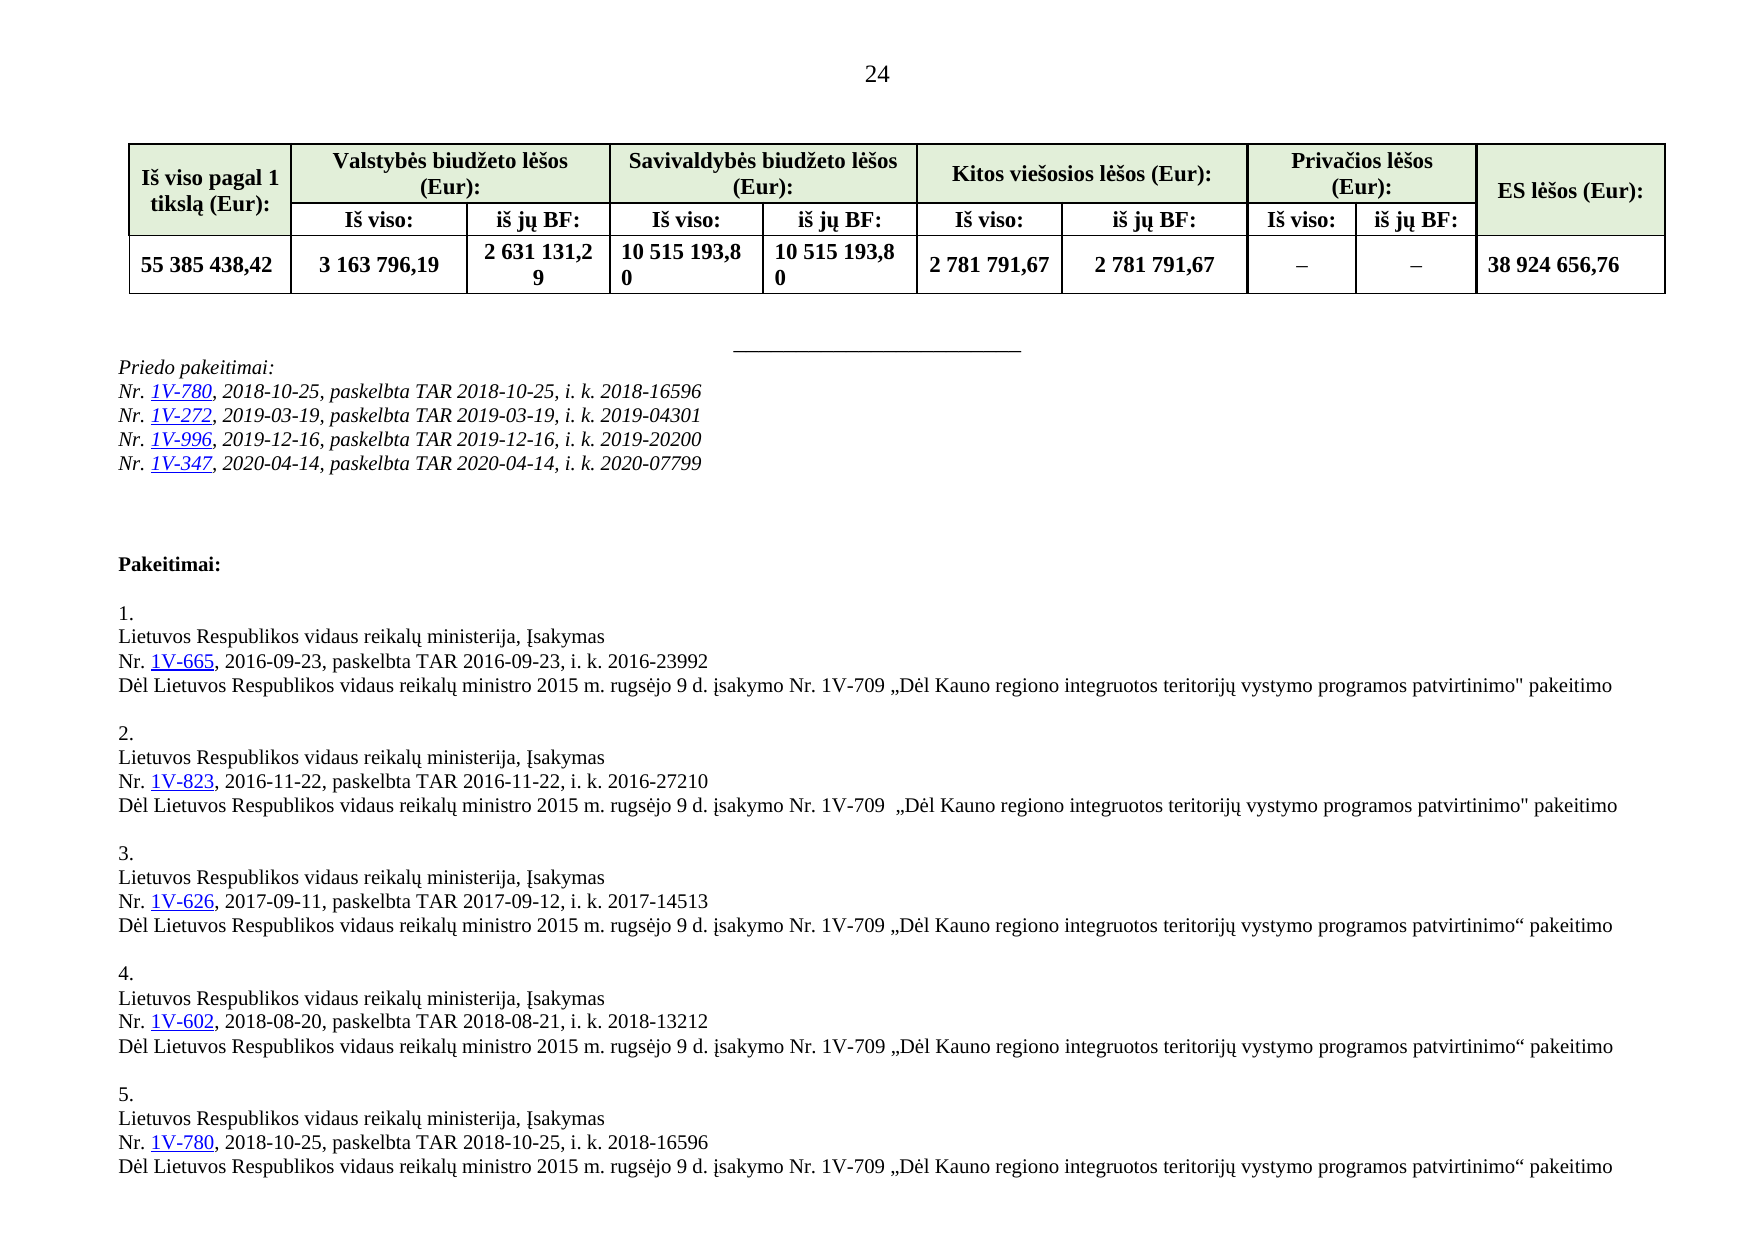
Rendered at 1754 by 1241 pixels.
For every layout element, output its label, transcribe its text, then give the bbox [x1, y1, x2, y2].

text Nr. 1V-626, 2017-09-11, paskelbta TAR 2017-09-12, i. k. 2017-14513 [118, 889, 1636, 913]
text Lietuvos Respublikos vidaus reikalų ministerija, Įsakymas [118, 1106, 1636, 1130]
text 1. [118, 600, 1636, 624]
table_cell 55 385 438,42 [130, 236, 290, 293]
table_cell [291, 294, 467, 326]
text 4. [118, 961, 1636, 985]
text Nr. 1V-780, 2018-10-25, paskelbta TAR 2018-10-25, i. k. 2018-16596 [118, 1130, 1636, 1154]
table_cell 38 924 656,76 [1478, 236, 1664, 293]
text 3. [118, 841, 1636, 865]
text 5. [118, 1082, 1636, 1106]
table_cell Iš viso: [611, 204, 762, 235]
table_cell [1062, 294, 1247, 326]
table_header Valstybės biudžeto lėšos (Eur): [292, 145, 609, 202]
table_cell 2 781 791,67 [918, 236, 1061, 293]
text Dėl Lietuvos Respublikos vidaus reikalų ministro 2015 m. rugsėjo 9 d. įsakymo Nr. 1V-709 „Dėl Kauno regiono integruotos teritorijų vystymo programos patvirtinimo“ pakeitimo [118, 1154, 1636, 1178]
table_header Kitos viešosios lėšos (Eur): [918, 145, 1246, 202]
table_cell 10 515 193,80 [611, 236, 762, 293]
text Nr. 1V-823, 2016-11-22, paskelbta TAR 2016-11-22, i. k. 2016-27210 [118, 769, 1636, 793]
text Pakeitimai: [118, 552, 1636, 576]
table_cell iš jų BF: [468, 204, 609, 235]
table_cell [917, 294, 1062, 326]
table_cell [1476, 294, 1665, 326]
table_header Iš viso pagal 1 tikslą (Eur): [130, 145, 290, 235]
text Dėl Lietuvos Respublikos vidaus reikalų ministro 2015 m. rugsėjo 9 d. įsakymo Nr. 1V-709 „Dėl Kauno regiono integruotos teritorijų vystymo programos patvirtinimo“ pakeitimo [118, 913, 1636, 937]
text Lietuvos Respublikos vidaus reikalų ministerija, Įsakymas [118, 745, 1636, 769]
table_header Savivaldybės biudžeto lėšos (Eur): [611, 145, 916, 202]
text Nr. 1V-996, 2019-12-16, paskelbta TAR 2019-12-16, i. k. 2019-20200 [118, 427, 1636, 451]
table_cell – [1357, 236, 1475, 293]
table_cell [1248, 294, 1356, 326]
table_cell Iš viso: [292, 204, 466, 235]
text Dėl Lietuvos Respublikos vidaus reikalų ministro 2015 m. rugsėjo 9 d. įsakymo Nr. 1V-709 „Dėl Kauno regiono integruotos teritorijų vystymo programos patvirtinimo“ pakeitimo [118, 1033, 1636, 1058]
table_cell [1356, 294, 1476, 326]
table_cell iš jų BF: [764, 204, 916, 235]
table_cell [610, 294, 763, 326]
table_cell Iš viso: [918, 204, 1061, 235]
table_cell 2 781 791,67 [1063, 236, 1246, 293]
table_header Privačios lėšos (Eur): [1249, 145, 1475, 202]
text Lietuvos Respublikos vidaus reikalų ministerija, Įsakymas [118, 985, 1636, 1009]
table_cell [129, 294, 291, 326]
text 2. [118, 721, 1636, 745]
table_cell [763, 294, 917, 326]
text Nr. 1V-272, 2019-03-19, paskelbta TAR 2019-03-19, i. k. 2019-04301 [118, 403, 1636, 427]
table_header ES lėšos (Eur): [1478, 145, 1664, 235]
text Nr. 1V-347, 2020-04-14, paskelbta TAR 2020-04-14, i. k. 2020-07799 [118, 451, 1636, 475]
text Nr. 1V-602, 2018-08-20, paskelbta TAR 2018-08-21, i. k. 2018-13212 [118, 1009, 1636, 1033]
text Dėl Lietuvos Respublikos vidaus reikalų ministro 2015 m. rugsėjo 9 d. įsakymo Nr. 1V-709 „Dėl Kauno regiono integruotos teritorijų vystymo programos patvirtinimo" pakeitimo [118, 673, 1636, 697]
table_cell 3 163 796,19 [292, 236, 466, 293]
table_cell – [1249, 236, 1355, 293]
text Nr. 1V-665, 2016-09-23, paskelbta TAR 2016-09-23, i. k. 2016-23992 [118, 648, 1636, 673]
text Nr. 1V-780, 2018-10-25, paskelbta TAR 2018-10-25, i. k. 2018-16596 [118, 379, 1636, 403]
table_cell iš jų BF: [1063, 204, 1246, 235]
text Lietuvos Respublikos vidaus reikalų ministerija, Įsakymas [118, 624, 1636, 648]
table_cell iš jų BF: [1357, 204, 1475, 235]
table_cell [467, 294, 609, 326]
table_cell 10 515 193,80 [764, 236, 916, 293]
text Dėl Lietuvos Respublikos vidaus reikalų ministro 2015 m. rugsėjo 9 d. įsakymo Nr. 1V-709 „Dėl Kauno regiono integruotos teritorijų vystymo programos patvirtinimo" pakeitimo [118, 793, 1636, 817]
text Lietuvos Respublikos vidaus reikalų ministerija, Įsakymas [118, 865, 1636, 889]
text Priedo pakeitimai: [118, 355, 1636, 379]
text _______________________ [118, 326, 1636, 355]
table_cell Iš viso: [1249, 204, 1355, 235]
table_cell 2 631 131,29 [468, 236, 609, 293]
